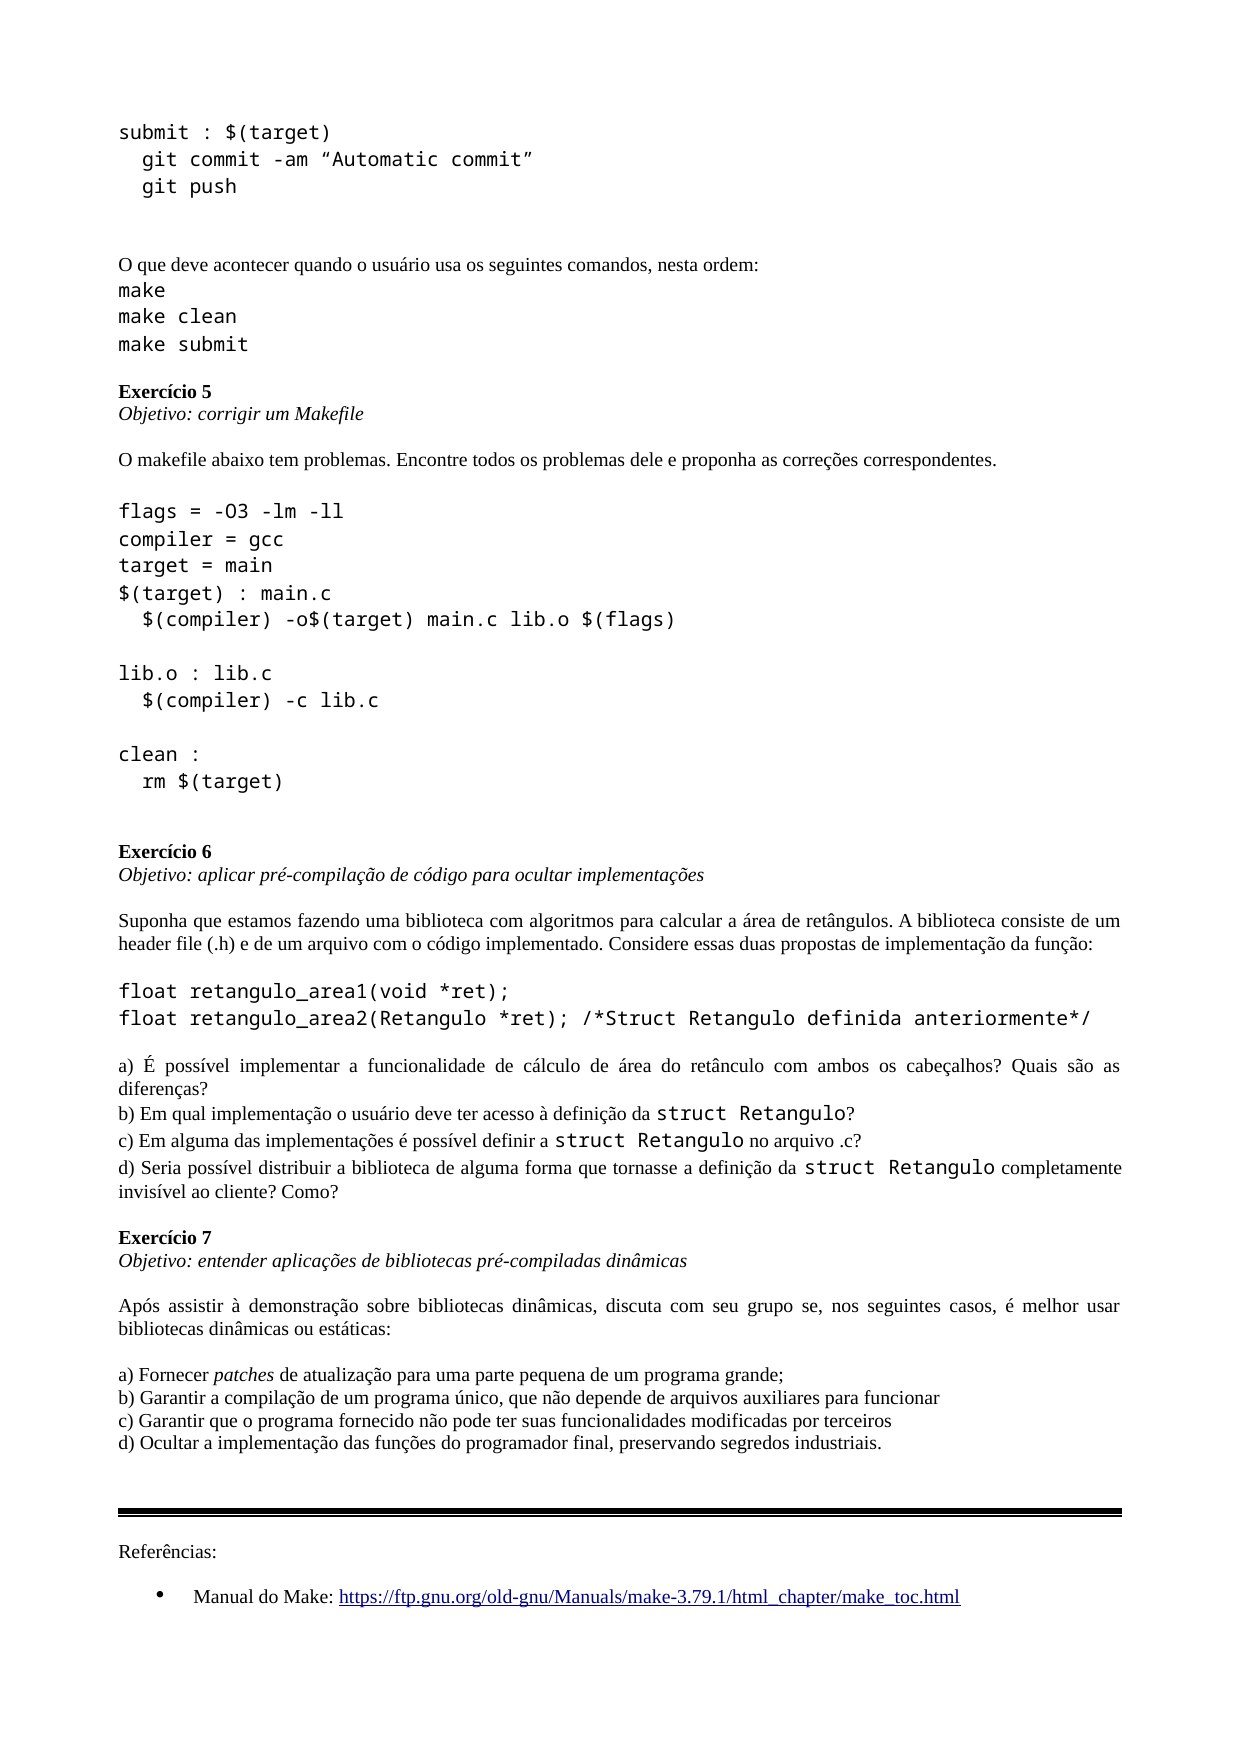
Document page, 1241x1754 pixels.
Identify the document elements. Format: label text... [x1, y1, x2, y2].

text clean : [118, 741, 1122, 768]
text make submit [118, 330, 1122, 357]
text $(target) : main.c [118, 579, 1122, 606]
text submit : $(target) [118, 118, 1122, 145]
text Objetivo: corrigir um Makefile [118, 402, 1122, 425]
text d) Ocultar a implementação das funções do programador final, preservando segredos industriais. [118, 1431, 1122, 1454]
text c) Em alguma das implementações é possível definir a struct Retangulo no arquivo .c? [118, 1126, 1122, 1153]
text compiler = gcc [118, 525, 1122, 552]
text Objetivo: entender aplicações de bibliotecas pré-compiladas dinâmicas [118, 1249, 1122, 1272]
text Exercício 6 [118, 840, 1122, 863]
text Objetivo: aplicar pré-compilação de código para ocultar implementações [118, 863, 1122, 886]
text $(compiler) -o$(target) main.c lib.o $(flags) [118, 606, 1122, 633]
text a) É possível implementar a funcionalidade de cálculo de área do retânculo com ambos os cabeçalhos? Quais são as diferenças? [118, 1054, 1122, 1099]
text git commit -am “Automatic commit” [118, 145, 1122, 172]
text Exercício 5 [118, 379, 1122, 402]
text Exercício 7 [118, 1226, 1122, 1249]
text rm $(target) [118, 768, 1122, 794]
text target = main [118, 552, 1122, 579]
text git push [118, 172, 1122, 199]
text d) Seria possível distribuir a biblioteca de alguma forma que tornasse a definição da struct Retangulo completamente invisível ao cliente? Como? [118, 1153, 1122, 1203]
text O que deve acontecer quando o usuário usa os seguintes comandos, nesta ordem: [118, 253, 1122, 276]
list Manual do Make: https://ftp.gnu.org/old-gnu/Manuals/make-3.79.1/html_chapter/make_toc.html [156, 1585, 1122, 1609]
text flags = -O3 -lm -ll [118, 498, 1122, 525]
text Referências: [118, 1540, 1122, 1562]
text float retangulo_area1(void *ret); [118, 977, 1122, 1004]
text c) Garantir que o programa fornecido não pode ter suas funcionalidades modificadas por terceiros [118, 1408, 1122, 1431]
text make [118, 276, 1122, 303]
text O makefile abaixo tem problemas. Encontre todos os problemas dele e proponha as correções correspondentes. [118, 448, 1122, 471]
text b) Garantir a compilação de um programa único, que não depende de arquivos auxiliares para funcionar [118, 1386, 1122, 1408]
text Após assistir à demonstração sobre bibliotecas dinâmicas, discuta com seu grupo se, nos seguintes casos, é melhor usar bibliotecas dinâmicas ou estáticas: [118, 1294, 1122, 1340]
text make clean [118, 303, 1122, 330]
text Suponha que estamos fazendo uma biblioteca com algoritmos para calcular a área de retângulos. A biblioteca consiste de um header file (.h) e de um arquivo com o código implementado. Considere essas duas propostas de implementação da função: [118, 909, 1122, 954]
text float retangulo_area2(Retangulo *ret); /*Struct Retangulo definida anteriormente*/ [118, 1004, 1122, 1031]
text $(compiler) -c lib.c [118, 687, 1122, 714]
text a) Fornecer patches de atualização para uma parte pequena de um programa grande; [118, 1363, 1122, 1386]
text lib.o : lib.c [118, 660, 1122, 687]
text b) Em qual implementação o usuário deve ter acesso à definição da struct Retangulo? [118, 1099, 1122, 1126]
